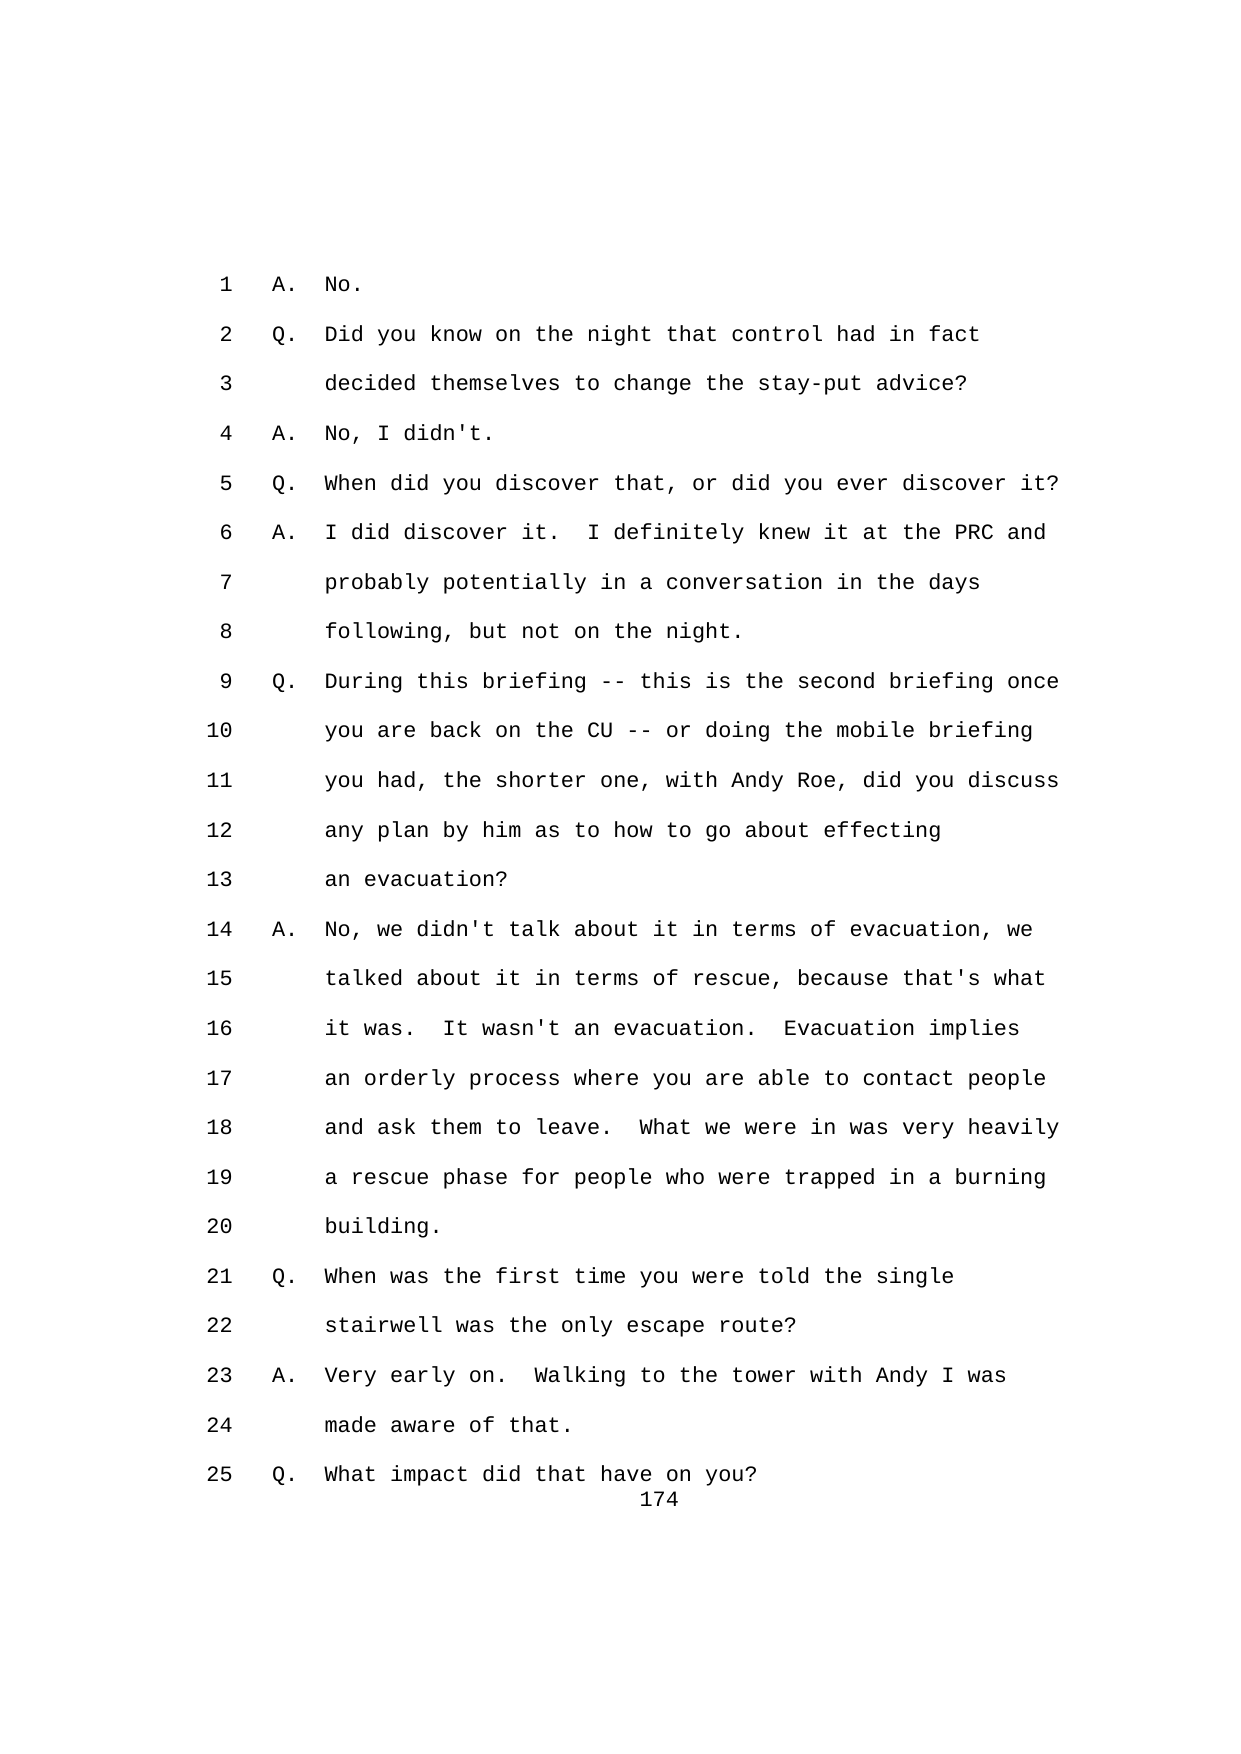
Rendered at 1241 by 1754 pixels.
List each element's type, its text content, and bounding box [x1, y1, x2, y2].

text 25 Q. What impact did that have on you? [75, 1463, 1165, 1488]
text 174 [75, 1488, 1165, 1513]
text 2 Q. Did you know on the night that control had in fact [75, 323, 1165, 348]
text 17 an orderly process where you are able to contact people [75, 1067, 1165, 1091]
text 24 made aware of that. [75, 1414, 1165, 1438]
text 9 Q. During this briefing -- this is the second briefing once [75, 670, 1165, 695]
text 15 talked about it in terms of rescue, because that's what [75, 967, 1165, 992]
text 4 A. No, I didn't. [75, 422, 1165, 447]
text 14 A. No, we didn't talk about it in terms of evacuation, we [75, 918, 1165, 943]
text 5 Q. When did you discover that, or did you ever discover it? [75, 472, 1165, 496]
text 13 an evacuation? [75, 868, 1165, 893]
text 7 probably potentially in a conversation in the days [75, 571, 1165, 596]
text 10 you are back on the CU -- or doing the mobile briefing [75, 719, 1165, 744]
text 18 and ask them to leave. What we were in was very heavily [75, 1116, 1165, 1141]
text 16 it was. It wasn't an evacuation. Evacuation implies [75, 1017, 1165, 1042]
text 8 following, but not on the night. [75, 620, 1165, 645]
text 21 Q. When was the first time you were told the single [75, 1265, 1165, 1290]
text 3 decided themselves to change the stay-put advice? [75, 372, 1165, 397]
text 11 you had, the shorter one, with Andy Roe, did you discuss [75, 769, 1165, 794]
text 1 A. No. [75, 273, 1165, 298]
text 22 stairwell was the only escape route? [75, 1314, 1165, 1339]
text 23 A. Very early on. Walking to the tower with Andy I was [75, 1364, 1165, 1389]
text 6 A. I did discover it. I definitely knew it at the PRC and [75, 521, 1165, 546]
text 20 building. [75, 1215, 1165, 1240]
text 12 any plan by him as to how to go about effecting [75, 819, 1165, 843]
text 19 a rescue phase for people who were trapped in a burning [75, 1166, 1165, 1191]
